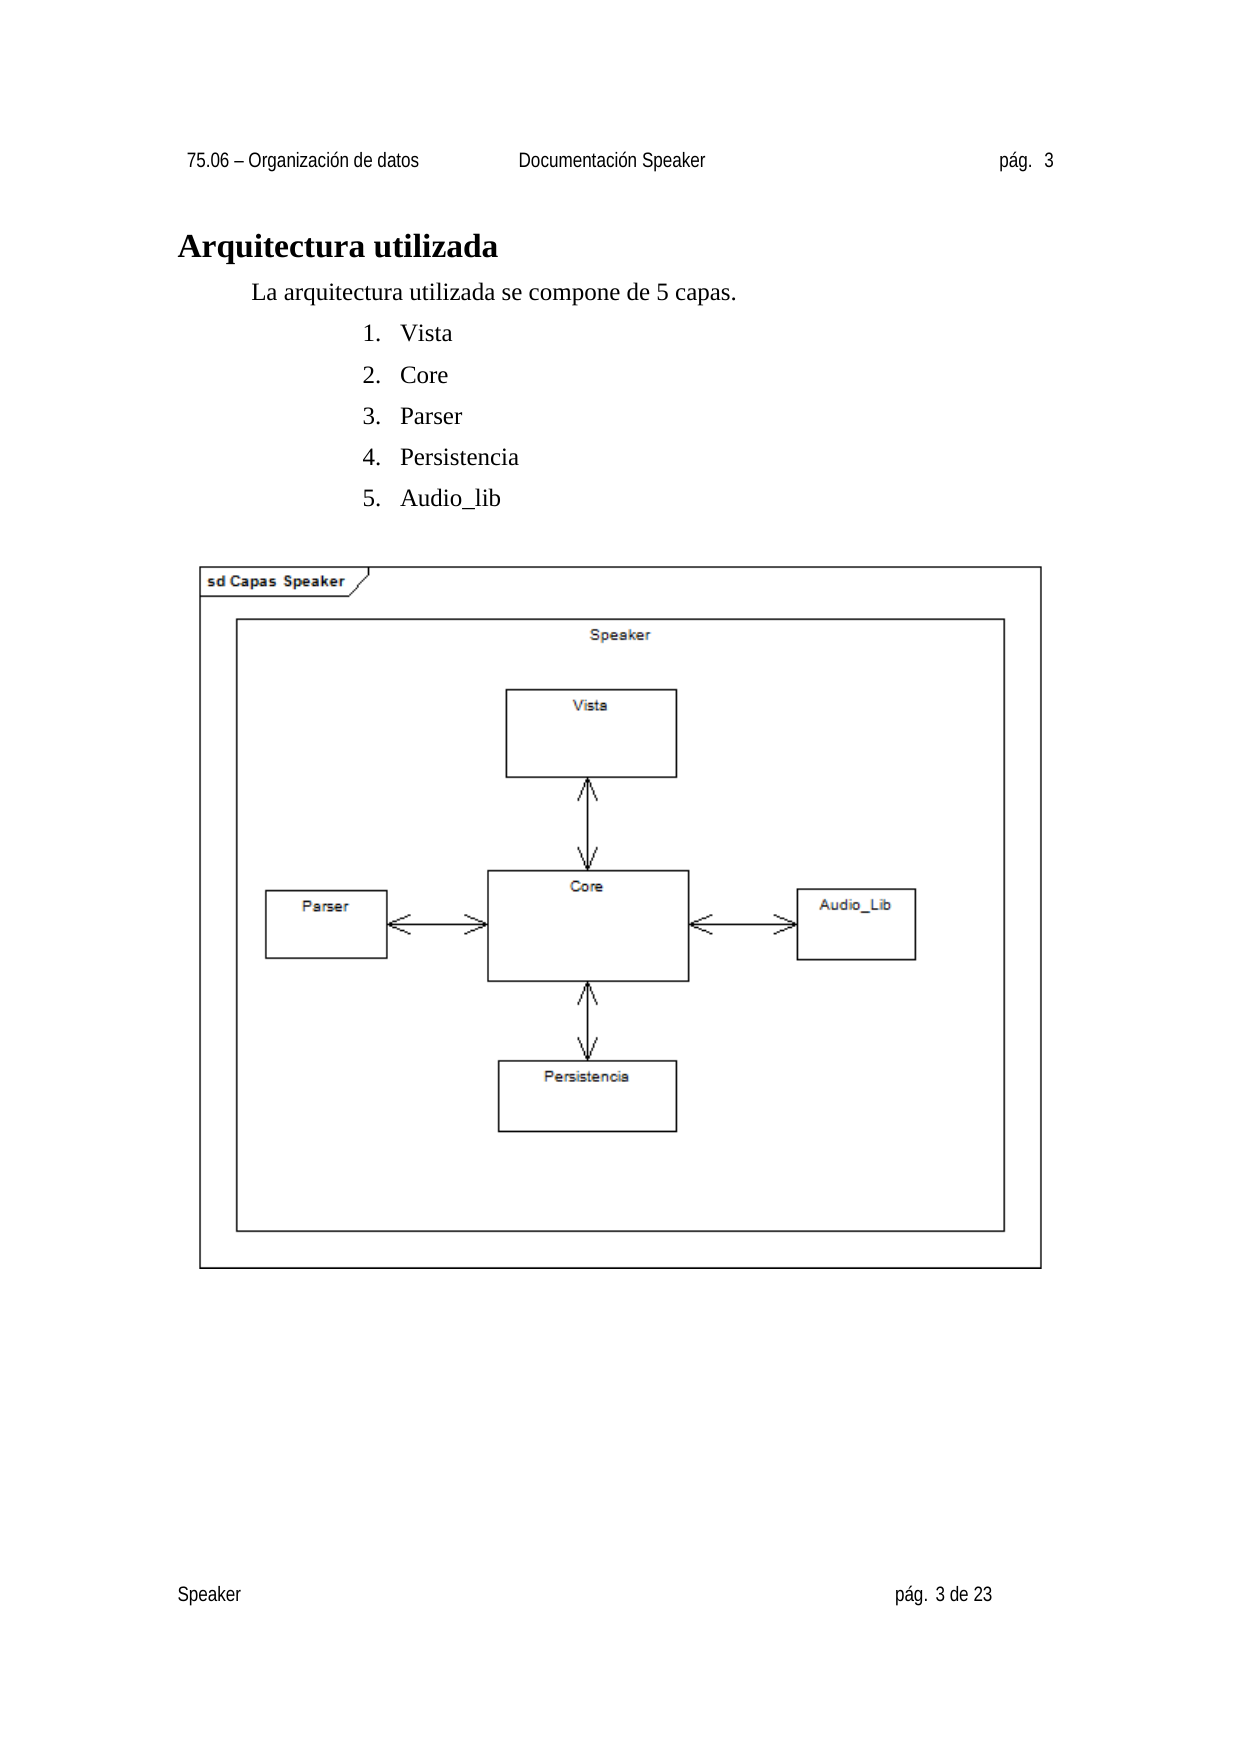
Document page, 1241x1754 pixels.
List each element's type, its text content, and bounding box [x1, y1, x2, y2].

list Core [362, 360, 1063, 388]
list Persistencia [362, 442, 1063, 471]
list Vista [362, 318, 1063, 347]
text La arquitectura utilizada se compone de 5 capas. [177, 277, 1063, 306]
list Audio_lib [362, 483, 1063, 512]
picture [198, 566, 1042, 1269]
subtitle Arquitectura utilizada [177, 226, 1063, 265]
list Parser [362, 401, 1063, 430]
